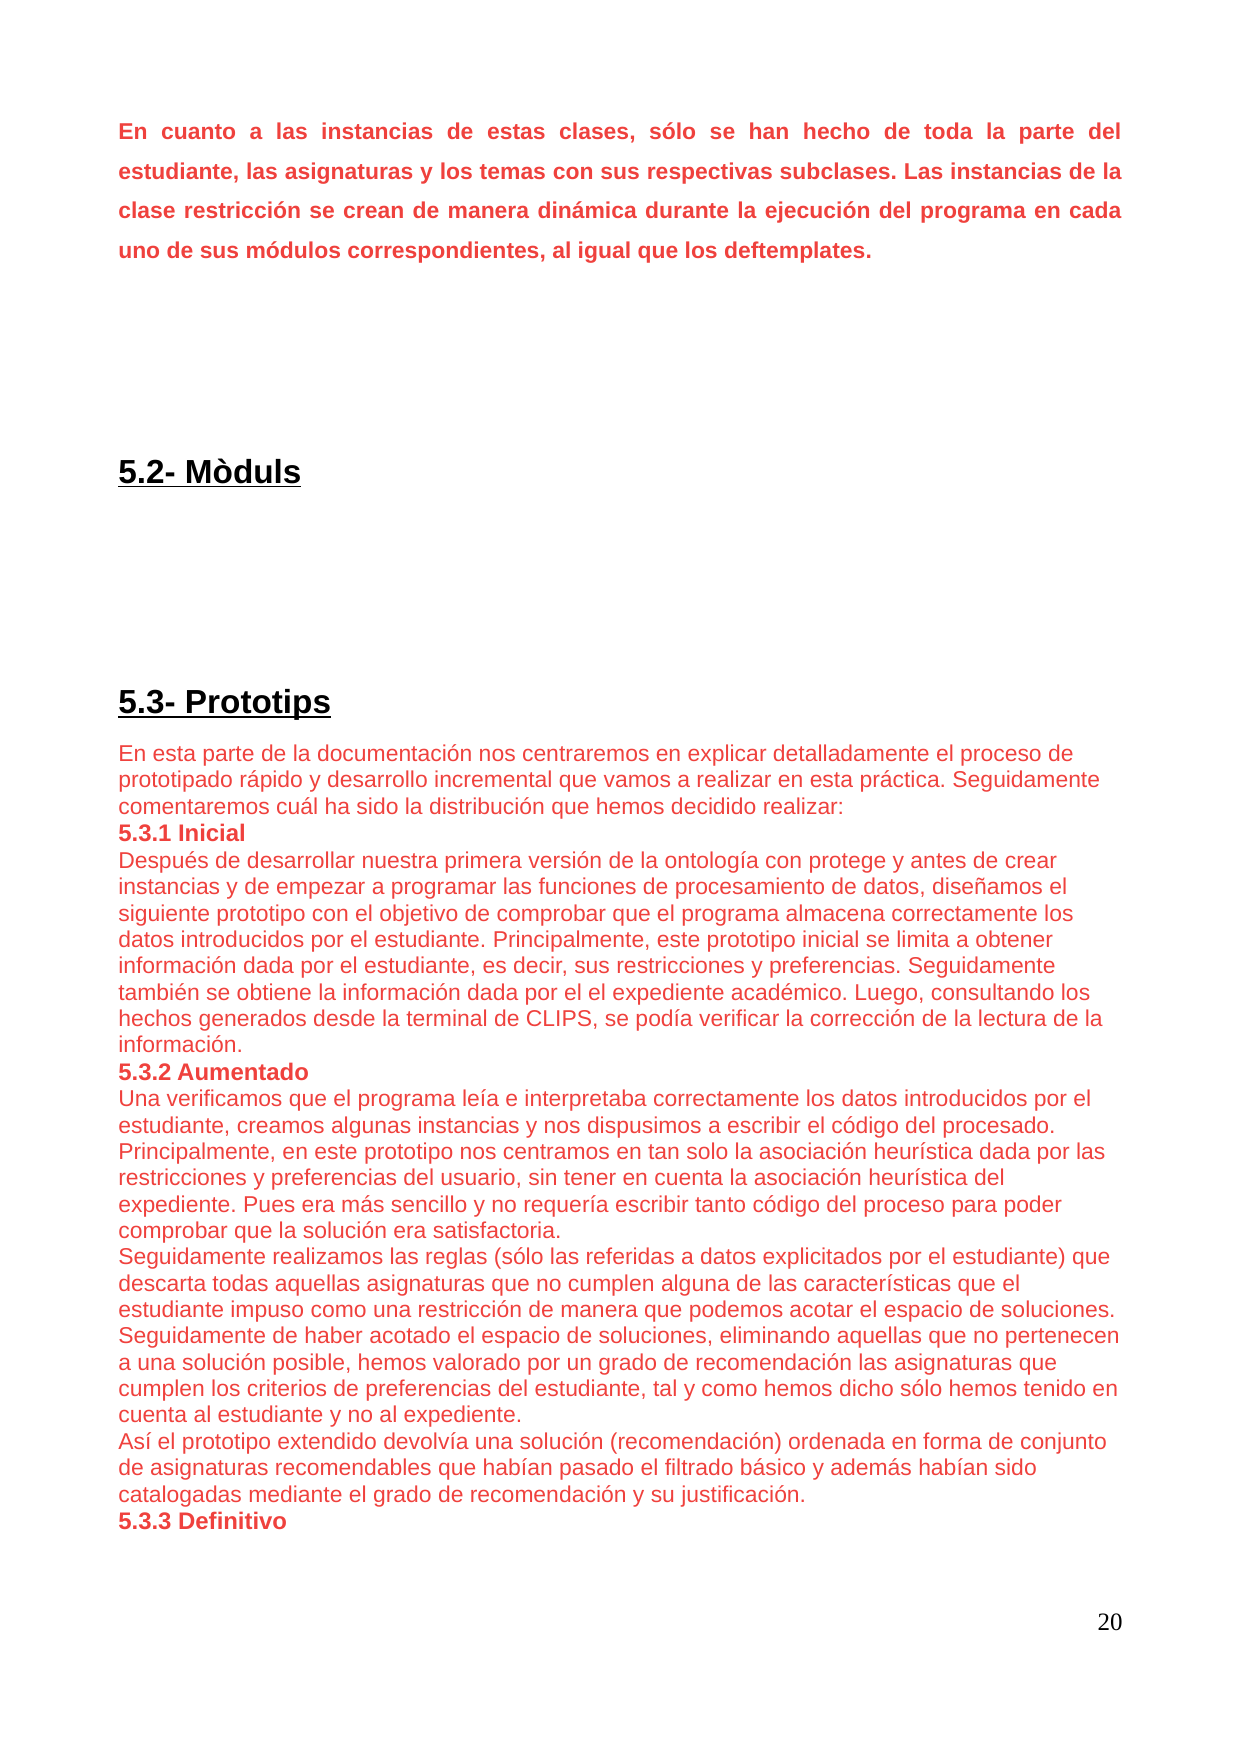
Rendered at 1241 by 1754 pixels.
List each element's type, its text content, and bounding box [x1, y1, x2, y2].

text 5.3.2 Aumentado [118, 1058, 1122, 1085]
text Una verificamos que el programa leía e interpretaba correctamente los datos introducidos por el estudiante, creamos algunas instancias y nos dispusimos a escribir el código del procesado. Principalmente, en este prototipo nos centramos en tan solo la asociación heurística dada por las restricciones y preferencias del usuario, sin tener en cuenta la asociación heurística del expediente. Pues era más sencillo y no requería escribir tanto código del proceso para poder comprobar que la solución era satisfactoria. [118, 1085, 1122, 1243]
text 5.3.1 Inicial [118, 819, 1122, 847]
text Así el prototipo extendido devolvía una solución (recomendación) ordenada en forma de conjunto de asignaturas recomendables que habían pasado el filtrado básico y además habían sido catalogadas mediante el grado de recomendación y su justificación. [118, 1428, 1122, 1507]
text En esta parte de la documentación nos centraremos en explicar detalladamente el proceso de prototipado rápido y desarrollo incremental que vamos a realizar en esta práctica. Seguidamente comentaremos cuál ha sido la distribución que hemos decidido realizar: [118, 740, 1122, 819]
text 5.2- Mòduls [118, 452, 1122, 491]
text Seguidamente de haber acotado el espacio de soluciones, eliminando aquellas que no pertenecen a una solución posible, hemos valorado por un grado de recomendación las asignaturas que cumplen los criterios de preferencias del estudiante, tal y como hemos dicho sólo hemos tenido en cuenta al estudiante y no al expediente. [118, 1322, 1122, 1428]
text En cuanto a las instancias de estas clases, sólo se han hecho de toda la parte del estudiante, las asignaturas y los temas con sus respectivas subclases. Las instancias de la clase restricción se crean de manera dinámica durante la ejecución del programa en cada uno de sus módulos correspondientes, al igual que los deftemplates. [118, 118, 1122, 263]
text Seguidamente realizamos las reglas (sólo las referidas a datos explicitados por el estudiante) que descarta todas aquellas asignaturas que no cumplen alguna de las características que el estudiante impuso como una restricción de manera que podemos acotar el espacio de soluciones. [118, 1243, 1122, 1322]
text 5.3- Prototips [118, 682, 1122, 721]
text 5.3.3 Definitivo [118, 1507, 1122, 1534]
text Después de desarrollar nuestra primera versión de la ontología con protege y antes de crear instancias y de empezar a programar las funciones de procesamiento de datos, diseñamos el siguiente prototipo con el objetivo de comprobar que el programa almacena correctamente los datos introducidos por el estudiante. Principalmente, este prototipo inicial se limita a obtener información dada por el estudiante, es decir, sus restricciones y preferencias. Seguidamente también se obtiene la información dada por el el expediente académico. Luego, consultando los hechos generados desde la terminal de CLIPS, se podía verificar la corrección de la lectura de la información. [118, 847, 1122, 1058]
